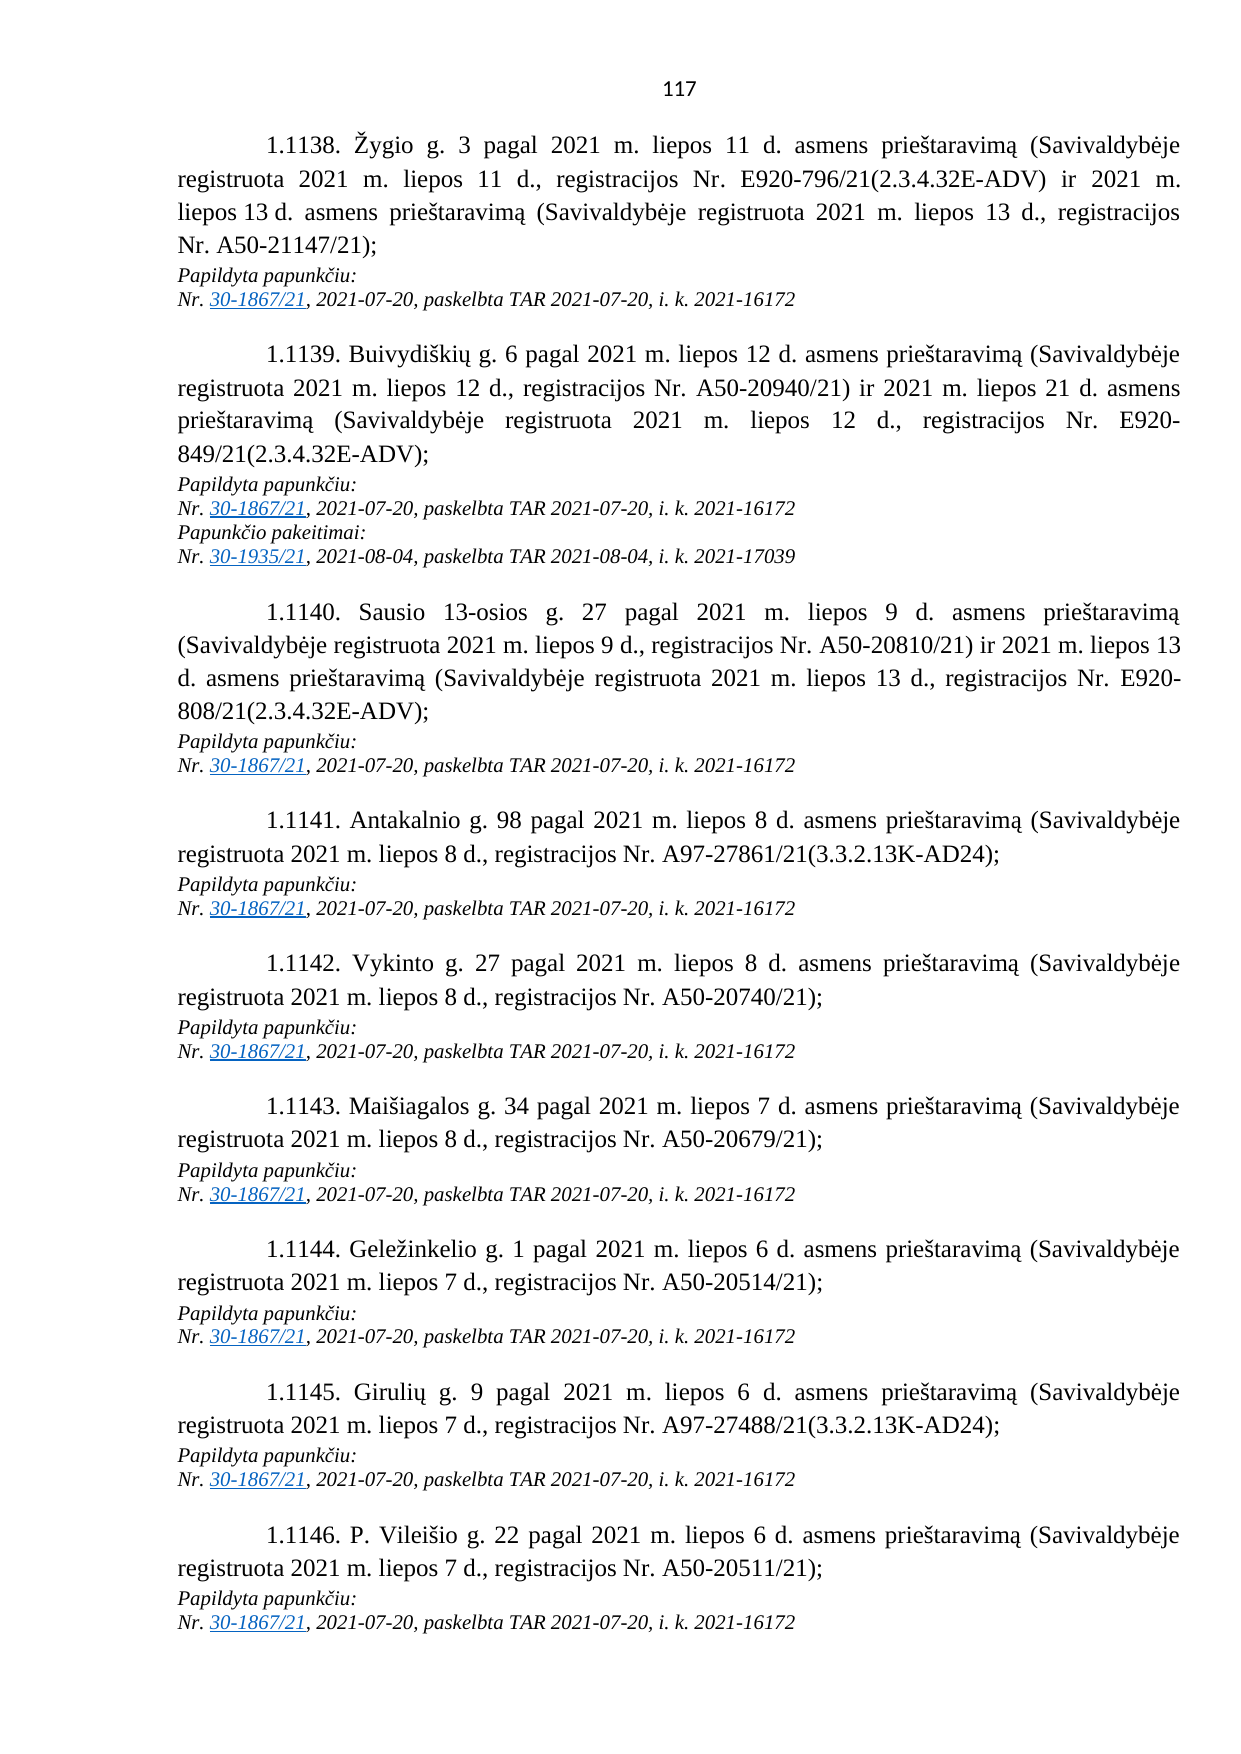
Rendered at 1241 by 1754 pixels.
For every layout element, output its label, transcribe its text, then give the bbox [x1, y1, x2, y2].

text Nr. 30-1867/21, 2021-07-20, paskelbta TAR 2021-07-20, i. k. 2021-16172 [177, 1610, 1181, 1634]
text Nr. 30-1867/21, 2021-07-20, paskelbta TAR 2021-07-20, i. k. 2021-16172 [177, 1039, 1181, 1063]
text Nr. 30-1867/21, 2021-07-20, paskelbta TAR 2021-07-20, i. k. 2021-16172 [177, 896, 1181, 920]
text Nr. 30-1867/21, 2021-07-20, paskelbta TAR 2021-07-20, i. k. 2021-16172 [177, 1324, 1181, 1348]
text 1.1140. Sausio 13-osios g. 27 pagal 2021 m. liepos 9 d. asmens prieštaravimą (Savivaldybėje registruota 2021 m. liepos 9 d., registracijos Nr. A50-20810/21) ir 2021 m. liepos 13 d. asmens prieštaravimą (Savivaldybėje registruota 2021 m. liepos 13 d., registracijos Nr. E920-808/21(2.3.4.32E-ADV); [177, 597, 1181, 724]
text Papildyta papunkčiu: [177, 729, 1181, 753]
text Nr. 30-1867/21, 2021-07-20, paskelbta TAR 2021-07-20, i. k. 2021-16172 [177, 496, 1181, 520]
text Papildyta papunkčiu: [177, 1300, 1181, 1324]
text 1.1146. P. Vileišio g. 22 pagal 2021 m. liepos 6 d. asmens prieštaravimą (Savivaldybėje registruota 2021 m. liepos 7 d., registracijos Nr. A50-20511/21); [177, 1520, 1181, 1582]
text Nr. 30-1935/21, 2021-08-04, paskelbta TAR 2021-08-04, i. k. 2021-17039 [177, 544, 1181, 568]
text Nr. 30-1867/21, 2021-07-20, paskelbta TAR 2021-07-20, i. k. 2021-16172 [177, 1182, 1181, 1206]
text 1.1143. Maišiagalos g. 34 pagal 2021 m. liepos 7 d. asmens prieštaravimą (Savivaldybėje registruota 2021 m. liepos 8 d., registracijos Nr. A50-20679/21); [177, 1091, 1181, 1153]
text Nr. 30-1867/21, 2021-07-20, paskelbta TAR 2021-07-20, i. k. 2021-16172 [177, 287, 1181, 311]
text Papunkčio pakeitimai: [177, 520, 1181, 544]
text Papildyta papunkčiu: [177, 872, 1181, 896]
text Papildyta papunkčiu: [177, 263, 1181, 287]
text 1.1145. Girulių g. 9 pagal 2021 m. liepos 6 d. asmens prieštaravimą (Savivaldybėje registruota 2021 m. liepos 7 d., registracijos Nr. A97-27488/21(3.3.2.13K-AD24); [177, 1377, 1181, 1439]
text Papildyta papunkčiu: [177, 1586, 1181, 1610]
text Papildyta papunkčiu: [177, 472, 1181, 496]
text 1.1144. Geležinkelio g. 1 pagal 2021 m. liepos 6 d. asmens prieštaravimą (Savivaldybėje registruota 2021 m. liepos 7 d., registracijos Nr. A50-20514/21); [177, 1234, 1181, 1296]
text 1.1142. Vykinto g. 27 pagal 2021 m. liepos 8 d. asmens prieštaravimą (Savivaldybėje registruota 2021 m. liepos 8 d., registracijos Nr. A50-20740/21); [177, 948, 1181, 1010]
text Papildyta papunkčiu: [177, 1443, 1181, 1467]
text 1.1141. Antakalnio g. 98 pagal 2021 m. liepos 8 d. asmens prieštaravimą (Savivaldybėje registruota 2021 m. liepos 8 d., registracijos Nr. A97-27861/21(3.3.2.13K-AD24); [177, 806, 1181, 867]
text 1.1138. Žygio g. 3 pagal 2021 m. liepos 11 d. asmens prieštaravimą (Savivaldybėje registruota 2021 m. liepos 11 d., registracijos Nr. E920-796/21(2.3.4.32E-ADV) ir 2021 m. liepos 13 d. asmens prieštaravimą (Savivaldybėje registruota 2021 m. liepos 13 d., registracijos Nr. A50-21147/21); [177, 131, 1181, 258]
text Nr. 30-1867/21, 2021-07-20, paskelbta TAR 2021-07-20, i. k. 2021-16172 [177, 1467, 1181, 1491]
text Nr. 30-1867/21, 2021-07-20, paskelbta TAR 2021-07-20, i. k. 2021-16172 [177, 753, 1181, 777]
text Papildyta papunkčiu: [177, 1157, 1181, 1182]
text 1.1139. Buivydiškių g. 6 pagal 2021 m. liepos 12 d. asmens prieštaravimą (Savivaldybėje registruota 2021 m. liepos 12 d., registracijos Nr. A50-20940/21) ir 2021 m. liepos 21 d. asmens prieštaravimą (Savivaldybėje registruota 2021 m. liepos 12 d., registracijos Nr. E920-849/21(2.3.4.32E-ADV); [177, 339, 1181, 467]
text Papildyta papunkčiu: [177, 1014, 1181, 1039]
